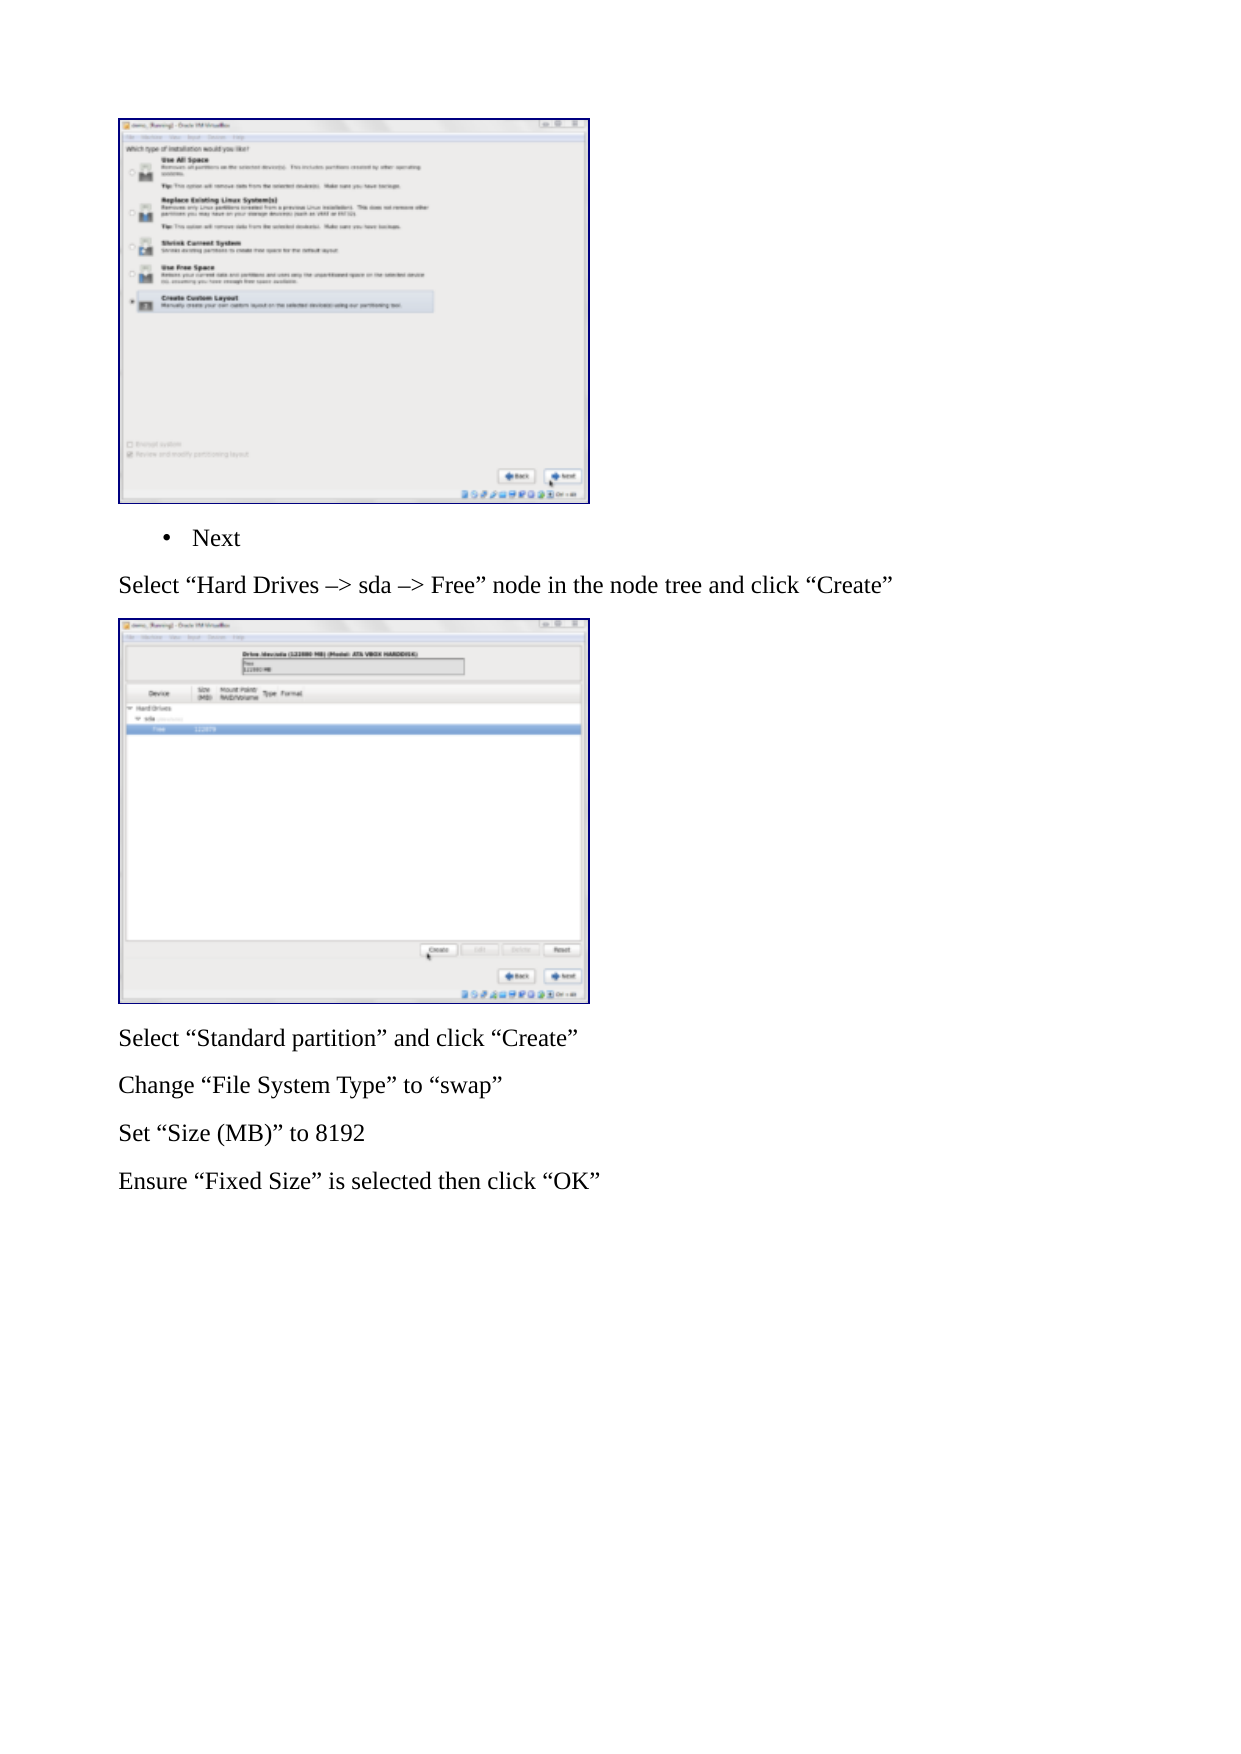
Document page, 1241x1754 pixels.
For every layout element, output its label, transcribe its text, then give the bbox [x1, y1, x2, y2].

picture [120, 620, 588, 1003]
list Next [162, 523, 1122, 552]
text Select “Standard partition” and click “Create” [118, 1023, 1122, 1052]
text Ensure “Fixed Size” is selected then click “OK” [118, 1166, 1122, 1194]
text Select “Hard Drives –> sda –> Free” node in the node tree and click “Create” [118, 571, 1122, 599]
text Change “File System Type” to “swap” [118, 1071, 1122, 1099]
text Set “Size (MB)” to 8192 [118, 1118, 1122, 1147]
picture [120, 120, 588, 503]
